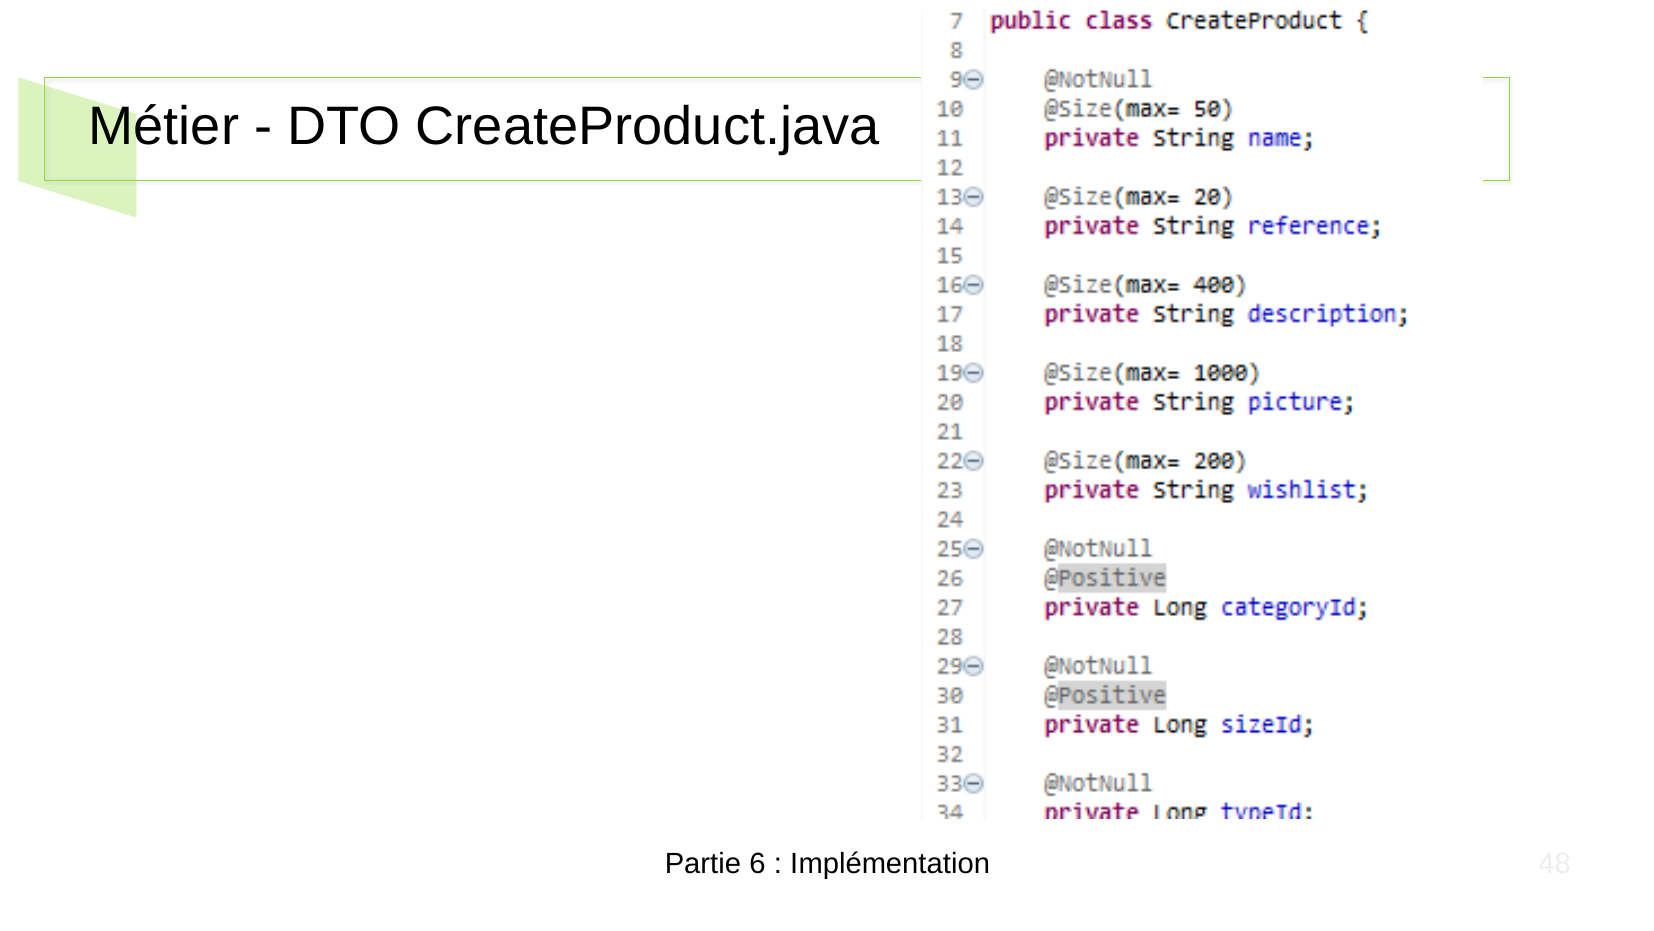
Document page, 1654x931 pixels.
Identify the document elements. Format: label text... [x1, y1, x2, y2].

picture [921, 9, 1483, 819]
title Métier - DTO CreateProduct.java [88, 41, 921, 210]
title Métier - DTO CreateProduct.java [1483, 41, 1577, 210]
